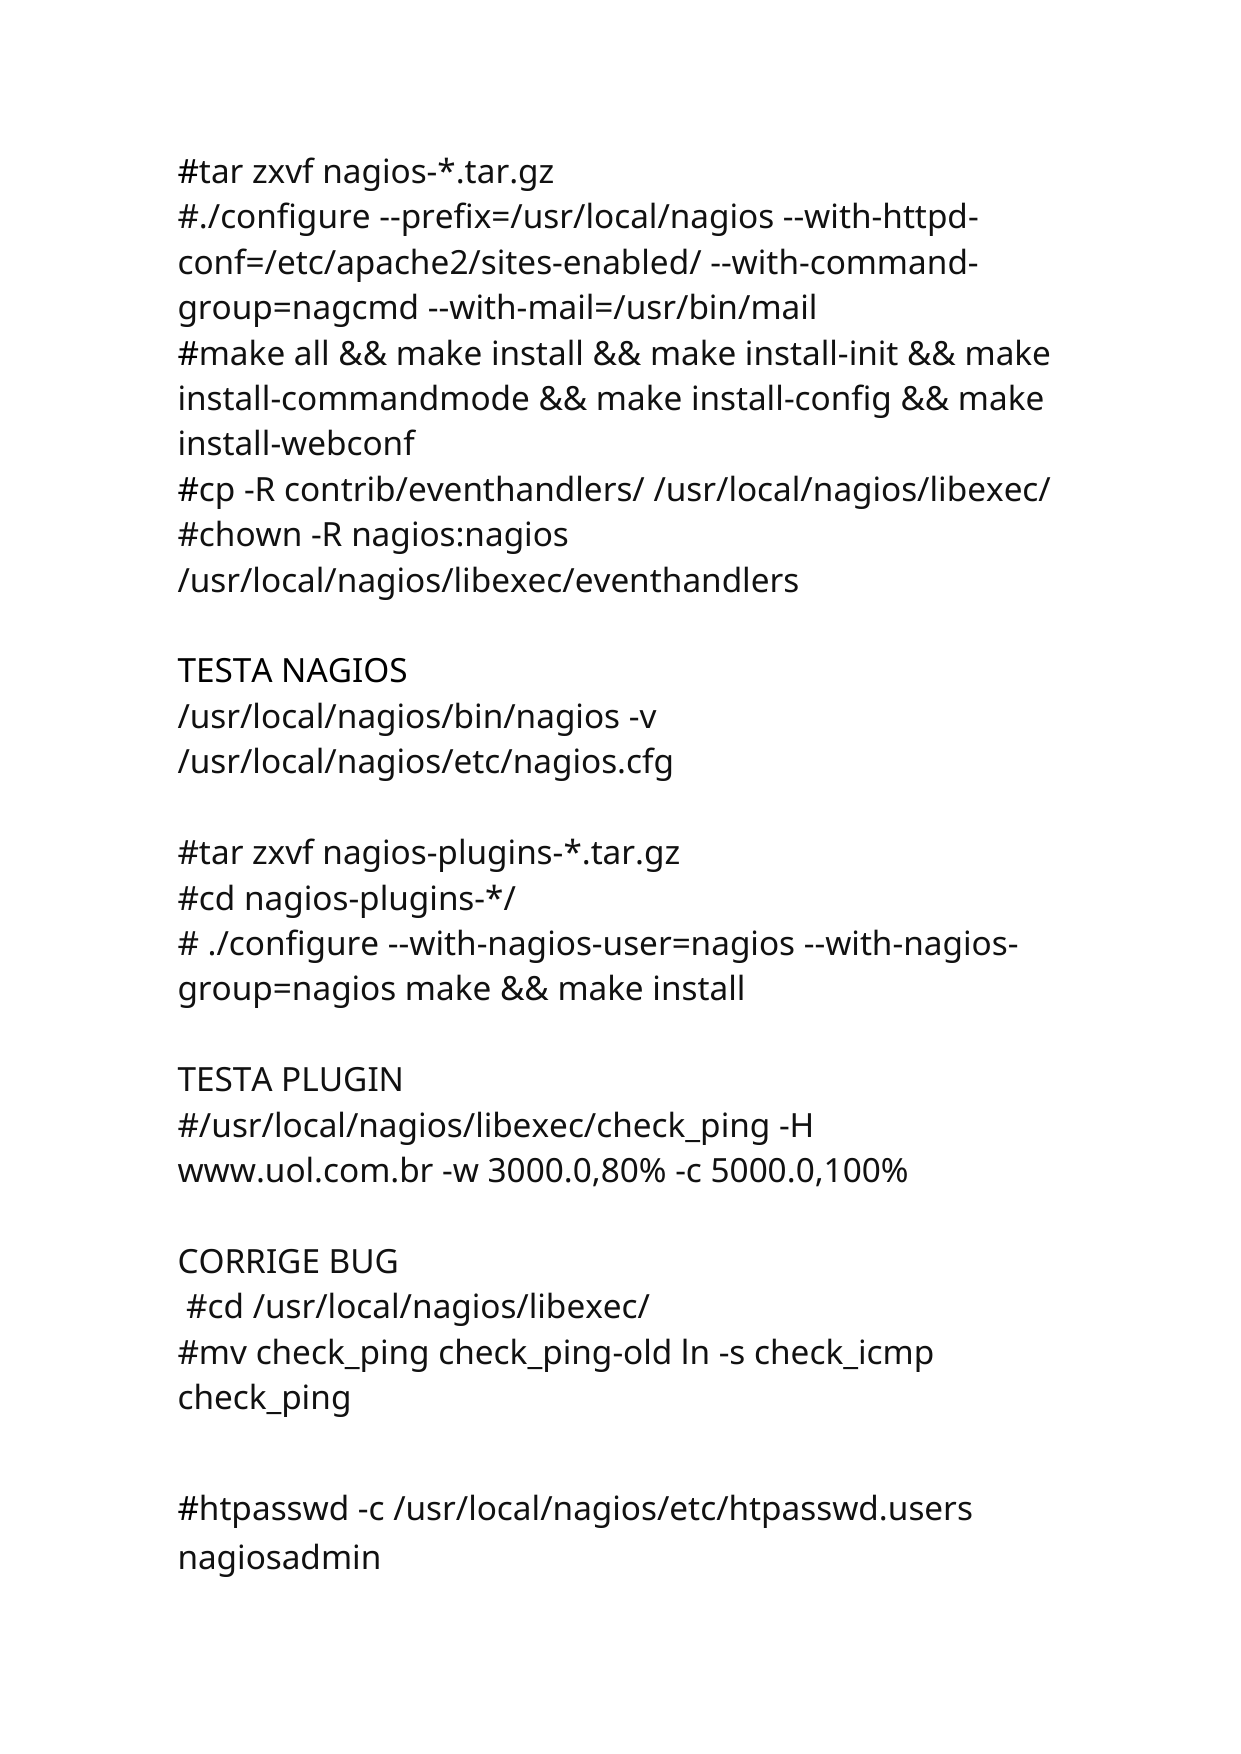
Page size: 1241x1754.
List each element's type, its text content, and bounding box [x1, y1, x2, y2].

text #cd nagios-plugins-*/ [177, 874, 1063, 920]
text #cp -R contrib/eventhandlers/ /usr/local/nagios/libexec/ [177, 466, 1063, 511]
text TESTA PLUGIN [177, 1056, 1063, 1101]
text #chown -R nagios:nagios /usr/local/nagios/libexec/eventhandlers [177, 511, 1063, 602]
text #htpasswd -c /usr/local/nagios/etc/htpasswd.users nagiosadmin [177, 1485, 1063, 1579]
text #make all && make install && make install-init && make install-commandmode && make install-config && make install-webconf [177, 329, 1063, 466]
text #/usr/local/nagios/libexec/check_ping -H www.uol.com.br -w 3000.0,80% -c 5000.0,100% [177, 1101, 1063, 1192]
text TESTA NAGIOS [177, 647, 1063, 693]
text CORRIGE BUG [177, 1238, 1063, 1283]
text # ./configure --with-nagios-user=nagios --with-nagios-group=nagios make && make install [177, 920, 1063, 1011]
text #cd /usr/local/nagios/libexec/ [177, 1283, 1063, 1328]
text /usr/local/nagios/bin/nagios -v /usr/local/nagios/etc/nagios.cfg [177, 693, 1063, 783]
text #./configure --prefix=/usr/local/nagios --with-httpd-conf=/etc/apache2/sites-enabled/ --with-command-group=nagcmd --with-mail=/usr/bin/mail [177, 193, 1063, 329]
text #tar zxvf nagios-*.tar.gz [177, 148, 1063, 193]
text #mv check_ping check_ping-old ln -s check_icmp check_ping [177, 1328, 1063, 1419]
text #tar zxvf nagios-plugins-*.tar.gz [177, 829, 1063, 874]
